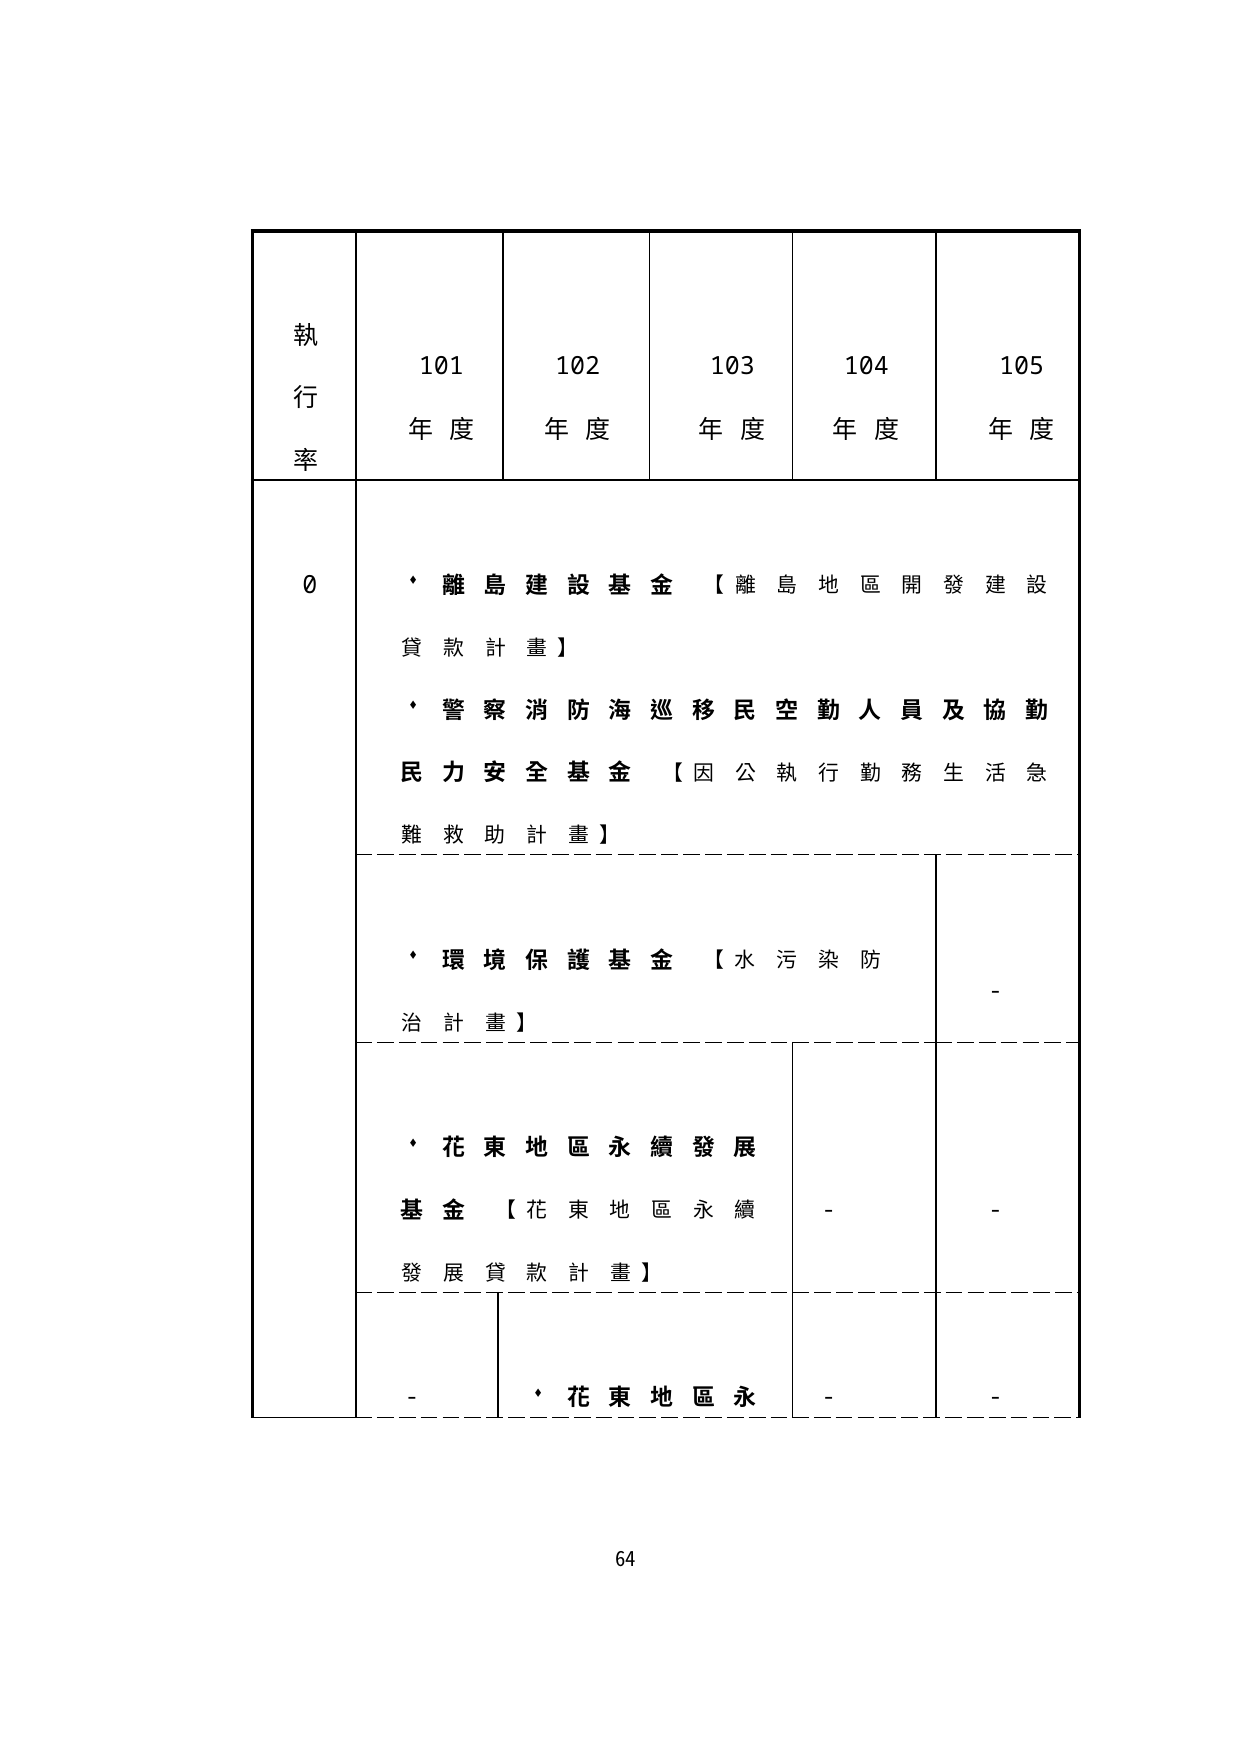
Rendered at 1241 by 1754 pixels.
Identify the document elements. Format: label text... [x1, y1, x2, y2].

table_cell 0 [254, 481, 355, 1417]
table_cell - [937, 1292, 1078, 1417]
table_cell - [937, 854, 1078, 1042]
table_cell - [937, 1042, 1078, 1292]
table_header 102年度 [504, 233, 649, 479]
table_cell - [793, 1042, 935, 1292]
table_header 105年度 [937, 233, 1078, 479]
table_cell 花東地區永續發展基金【花東地區永續發展貸款計畫】 [357, 1042, 792, 1292]
table_cell 環境保護基金【水污染防治計畫】 [357, 854, 935, 1042]
table_header 103年度 [650, 233, 792, 479]
table_header 104年度 [793, 233, 935, 479]
table_cell 離島建設基金【離島地區開發建設貸款計畫】 警察消防海巡移民空勤人員及協勤民力安全基金【因公執行勤務生活急難救助計畫】 [357, 481, 1078, 854]
table_header 執行率 [254, 233, 355, 479]
table_header 101年度 [357, 233, 502, 479]
table_cell - [793, 1292, 935, 1417]
table_cell - [357, 1292, 497, 1417]
table_cell 花東地區永 [499, 1292, 792, 1417]
